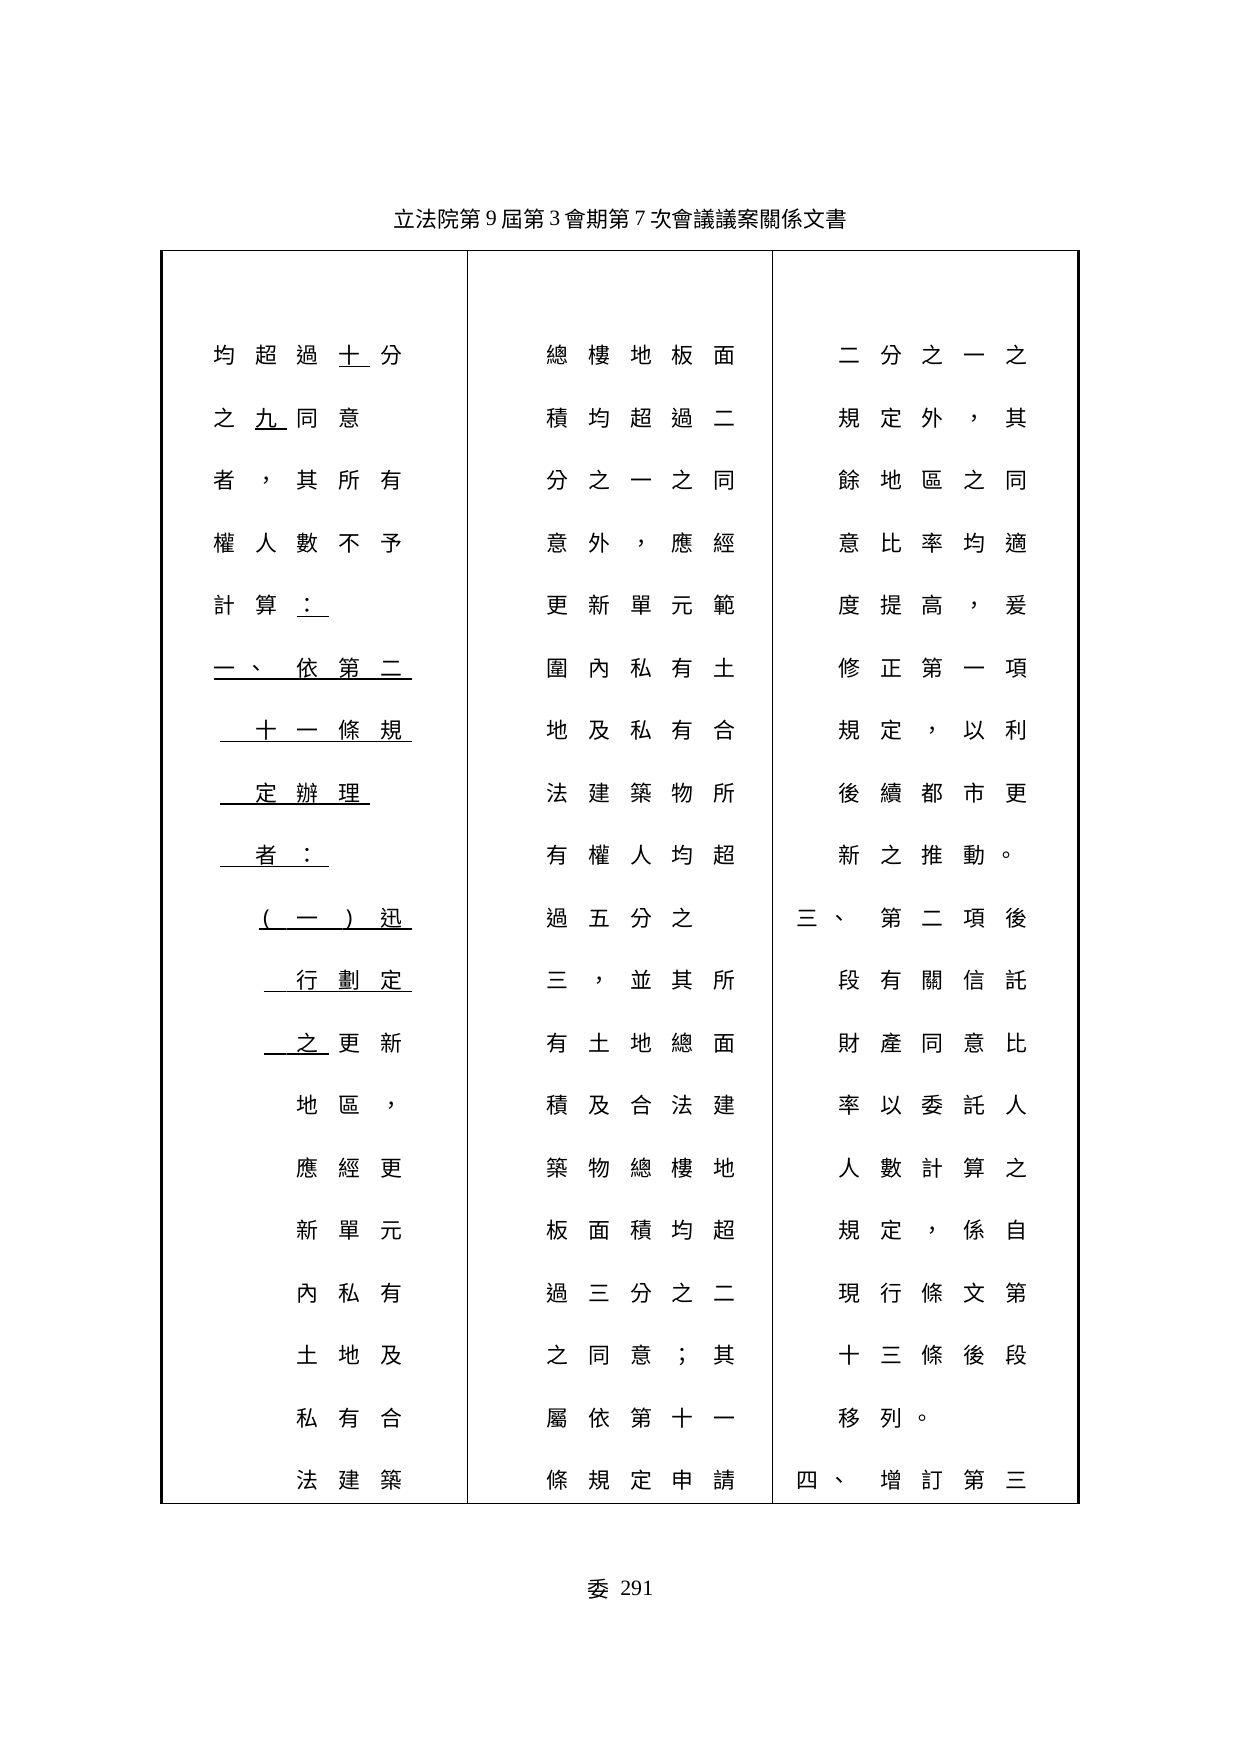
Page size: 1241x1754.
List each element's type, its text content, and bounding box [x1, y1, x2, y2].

table_cell 總樓地板面積均超過二分之一之同意外，應經更新單元範圍內私有土地及私有合法建築物所有權人均超過五分之三，並其所有土地總面積及合法建築物總樓地板面積均超過三分之二之同意；其屬依第十一條規定申請 [468, 251, 772, 1503]
table_cell 二分之一之規定外，其餘地區之同意比率均適度提高，爰修正第一項規定，以利後續都市更新之推動。 三、第二項後段有關信託財產同意比率以委託人人數計算之規定，係自現行條文第十三條後段移列。 四、增訂第三 [773, 251, 1077, 1503]
table_cell 均超過十分之九同意者，其所有權人數不予計算： 一、依第二十一條規定辦理者： (一)迅行劃定之更新地區，應經更新單元內私有土地及私有合法建築 [163, 251, 467, 1503]
